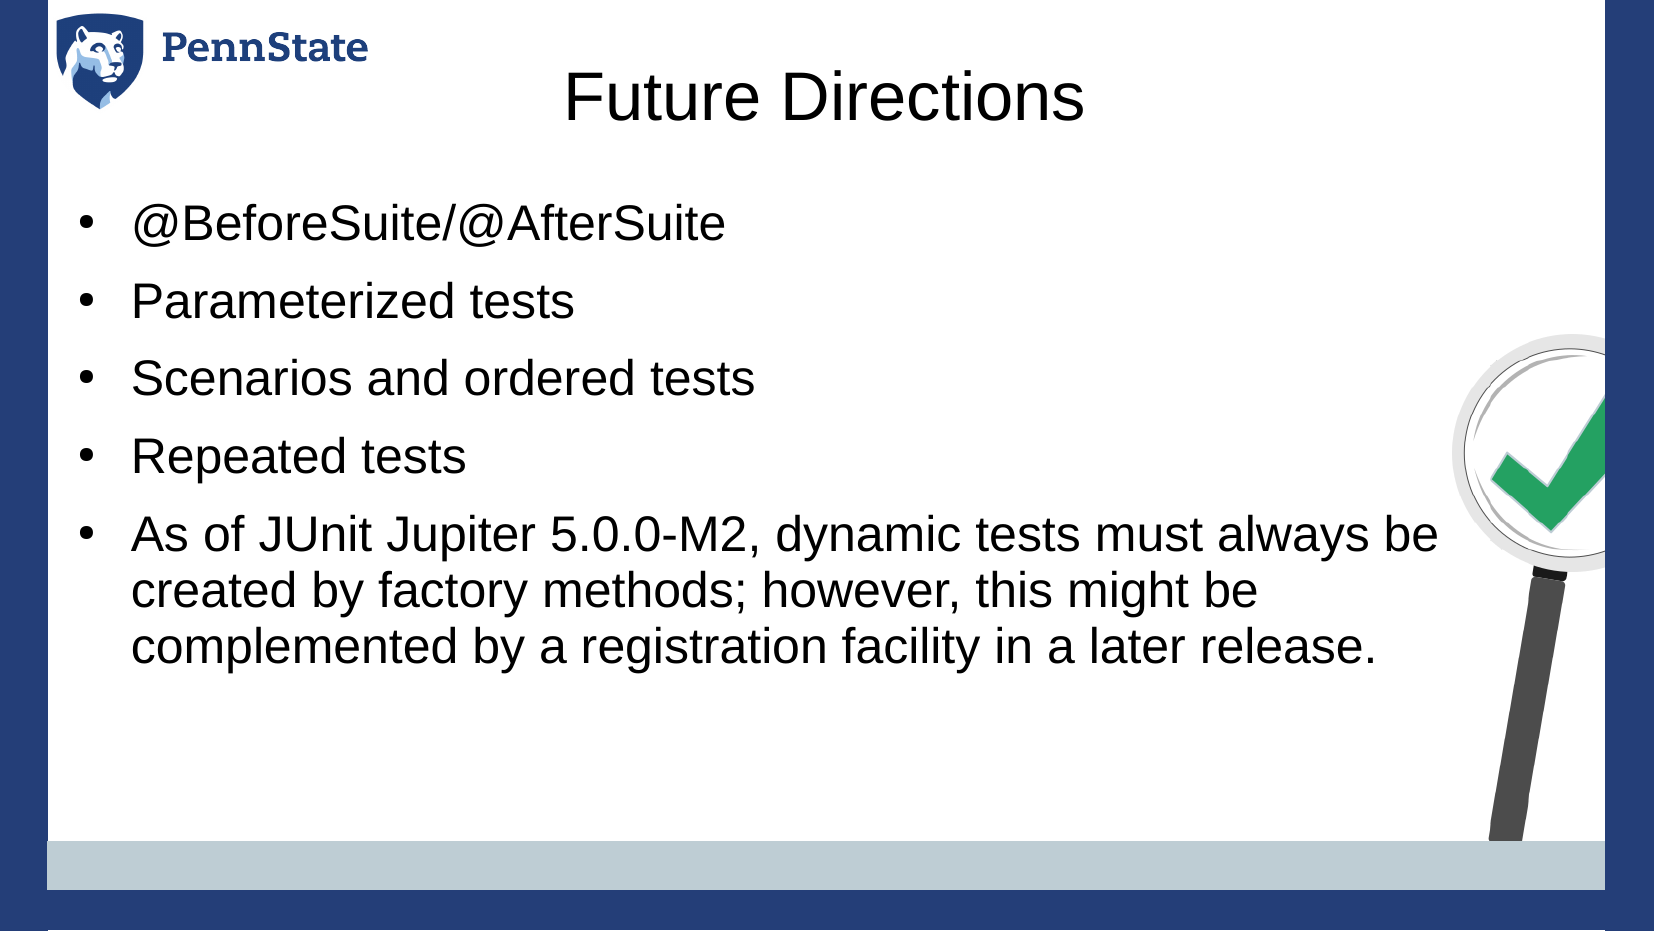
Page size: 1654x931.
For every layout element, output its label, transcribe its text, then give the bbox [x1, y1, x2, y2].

title Future Directions [60, 19, 1591, 175]
picture [48, 0, 411, 152]
list @BeforeSuite/@AfterSuite Parameterized tests Scenarios and ordered tests Repeated tests As of JUnit Jupiter 5.0.0-M2, dynamic tests must always be created by factory methods; however, this might be complemented by a registration facility in a later release. [60, 195, 1486, 826]
picture [1452, 334, 1605, 841]
